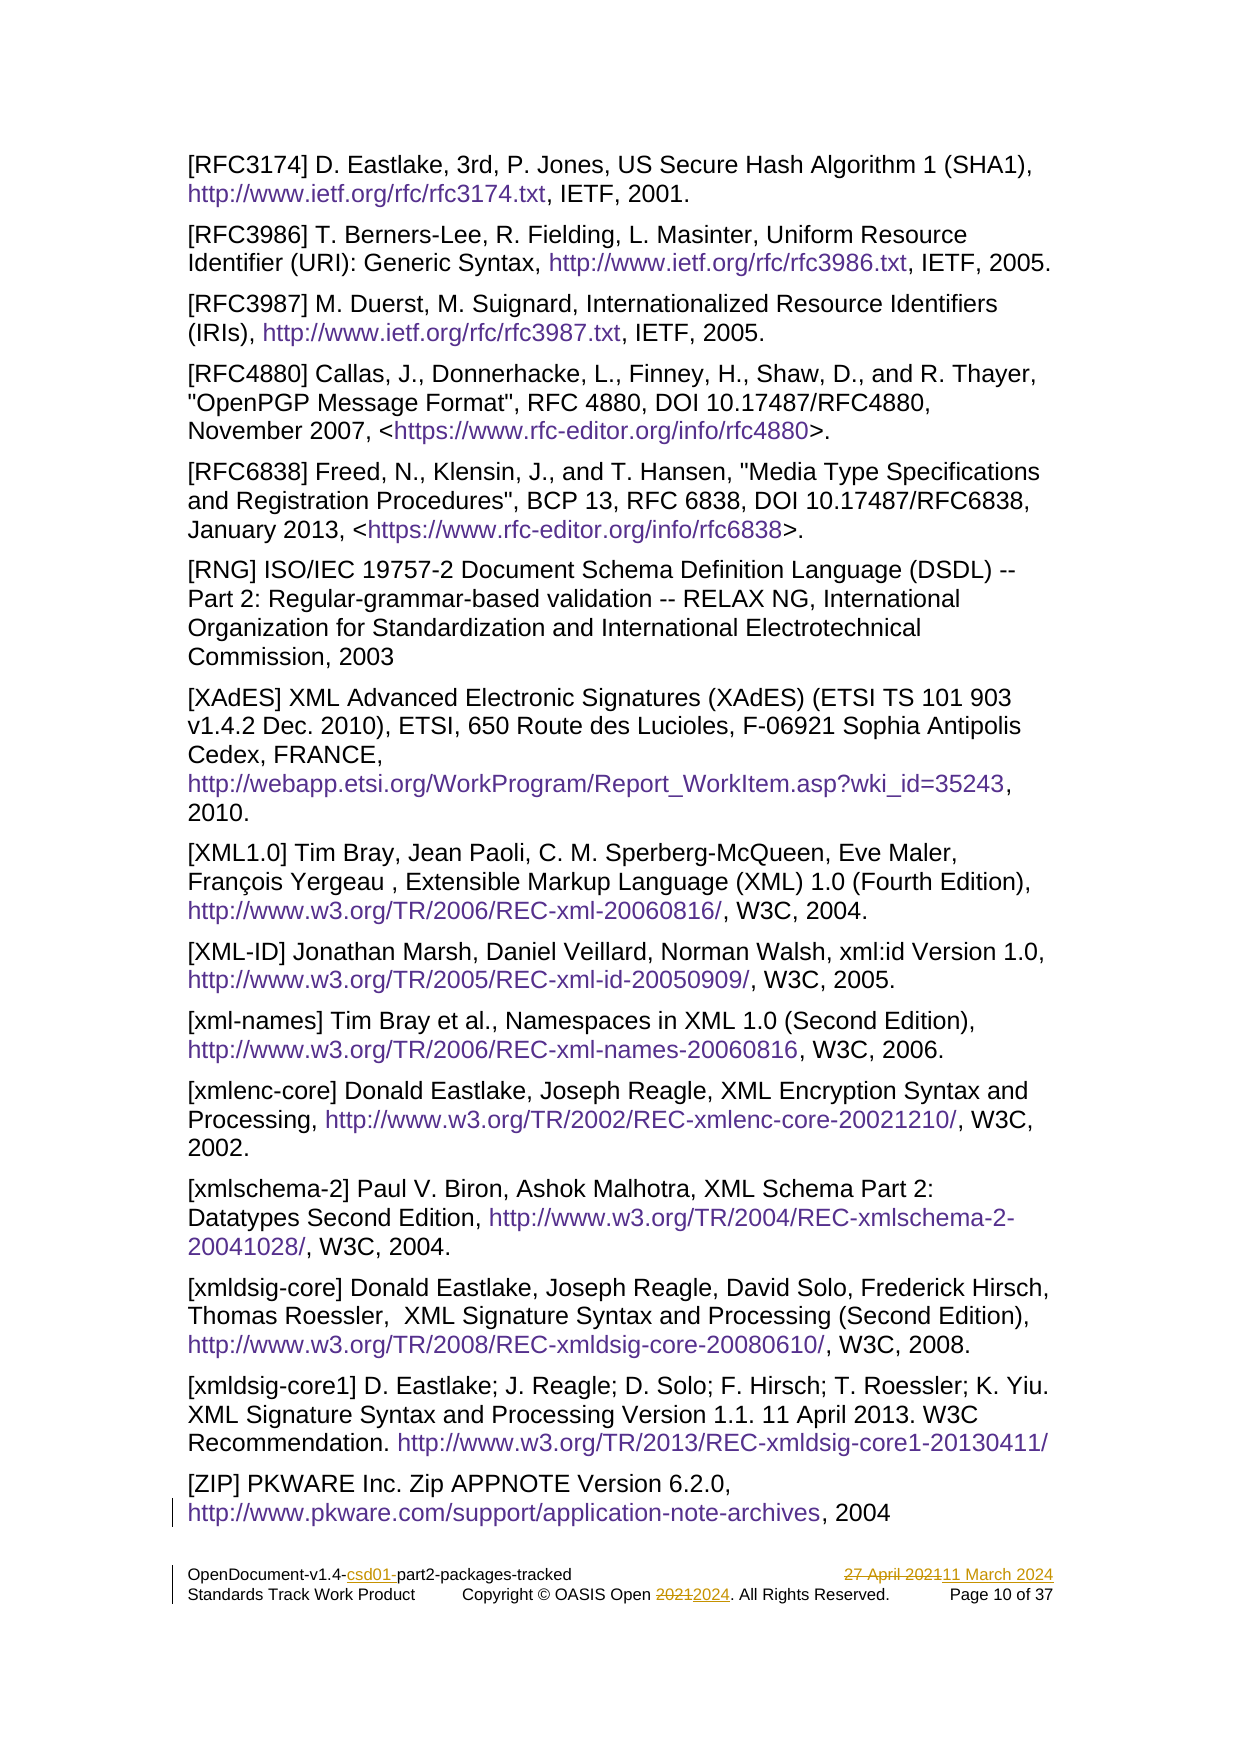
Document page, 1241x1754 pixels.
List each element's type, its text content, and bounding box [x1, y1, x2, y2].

text [XML-ID] Jonathan Marsh, Daniel Veillard, Norman Walsh, xml:id Version 1.0, http://www.w3.org/TR/2005/REC-xml-id-20050909/, W3C, 2005. [187, 937, 1053, 994]
text [xmlenc-core] Donald Eastlake, Joseph Reagle, XML Encryption Syntax and Processing, http://www.w3.org/TR/2002/REC-xmlenc-core-20021210/, W3C, 2002. [187, 1076, 1053, 1162]
text [xmlschema-2] Paul V. Biron, Ashok Malhotra, XML Schema Part 2: Datatypes Second Edition, http://www.w3.org/TR/2004/REC-xmlschema-2-20041028/, W3C, 2004. [187, 1174, 1053, 1260]
text [ZIP] PKWARE Inc. Zip APPNOTE Version 6.2.0, http://www.pkware.com/support/application-note-archives, 2004 [187, 1469, 1053, 1527]
text [XML1.0] Tim Bray, Jean Paoli, C. M. Sperberg-McQueen, Eve Maler, François Yergeau , Extensible Markup Language (XML) 1.0 (Fourth Edition), http://www.w3.org/TR/2006/REC-xml-20060816/, W3C, 2004. [187, 838, 1053, 924]
text [RFC3174] D. Eastlake, 3rd, P. Jones, US Secure Hash Algorithm 1 (SHA1), http://www.ietf.org/rfc/rfc3174.txt, IETF, 2001. [187, 150, 1053, 207]
text [xmldsig-core] Donald Eastlake, Joseph Reagle, David Solo, Frederick Hirsch, Thomas Roessler, XML Signature Syntax and Processing (Second Edition), http://www.w3.org/TR/2008/REC-xmldsig-core-20080610/, W3C, 2008. [187, 1272, 1053, 1359]
text [RNG] ISO/IEC 19757-2 Document Schema Definition Language (DSDL) -- Part 2: Regular-grammar-based validation -- RELAX NG, International Organization for Standardization and International Electrotechnical Commission, 2003 [187, 555, 1053, 670]
text [xmldsig-core1] D. Eastlake; J. Reagle; D. Solo; F. Hirsch; T. Roessler; K. Yiu. XML Signature Syntax and Processing Version 1.1. 11 April 2013. W3C Recommendation. http://www.w3.org/TR/2013/REC-xmldsig-core1-20130411/ [187, 1371, 1053, 1457]
text [RFC4880] Callas, J., Donnerhacke, L., Finney, H., Shaw, D., and R. Thayer, "OpenPGP Message Format", RFC 4880, DOI 10.17487/RFC4880, November 2007, <https://www.rfc-editor.org/info/rfc4880>. [187, 359, 1053, 445]
text [xml-names] Tim Bray et al., Namespaces in XML 1.0 (Second Edition), http://www.w3.org/TR/2006/REC-xml-names-20060816, W3C, 2006. [187, 1006, 1053, 1064]
text [XAdES] XML Advanced Electronic Signatures (XAdES) (ETSI TS 101 903 v1.4.2 Dec. 2010), ETSI, 650 Route des Lucioles, F-06921 Sophia Antipolis Cedex, FRANCE, http://webapp.etsi.org/WorkProgram/Report_WorkItem.asp?wki_id=35243, 2010. [187, 682, 1053, 826]
text [RFC3986] T. Berners-Lee, R. Fielding, L. Masinter, Uniform Resource Identifier (URI): Generic Syntax, http://www.ietf.org/rfc/rfc3986.txt, IETF, 2005. [187, 219, 1053, 277]
text [RFC3987] M. Duerst, M. Suignard, Internationalized Resource Identifiers (IRIs), http://www.ietf.org/rfc/rfc3987.txt, IETF, 2005. [187, 289, 1053, 347]
text [RFC6838] Freed, N., Klensin, J., and T. Hansen, "Media Type Specifications and Registration Procedures", BCP 13, RFC 6838, DOI 10.17487/RFC6838, January 2013, <https://www.rfc-editor.org/info/rfc6838>. [187, 457, 1053, 543]
